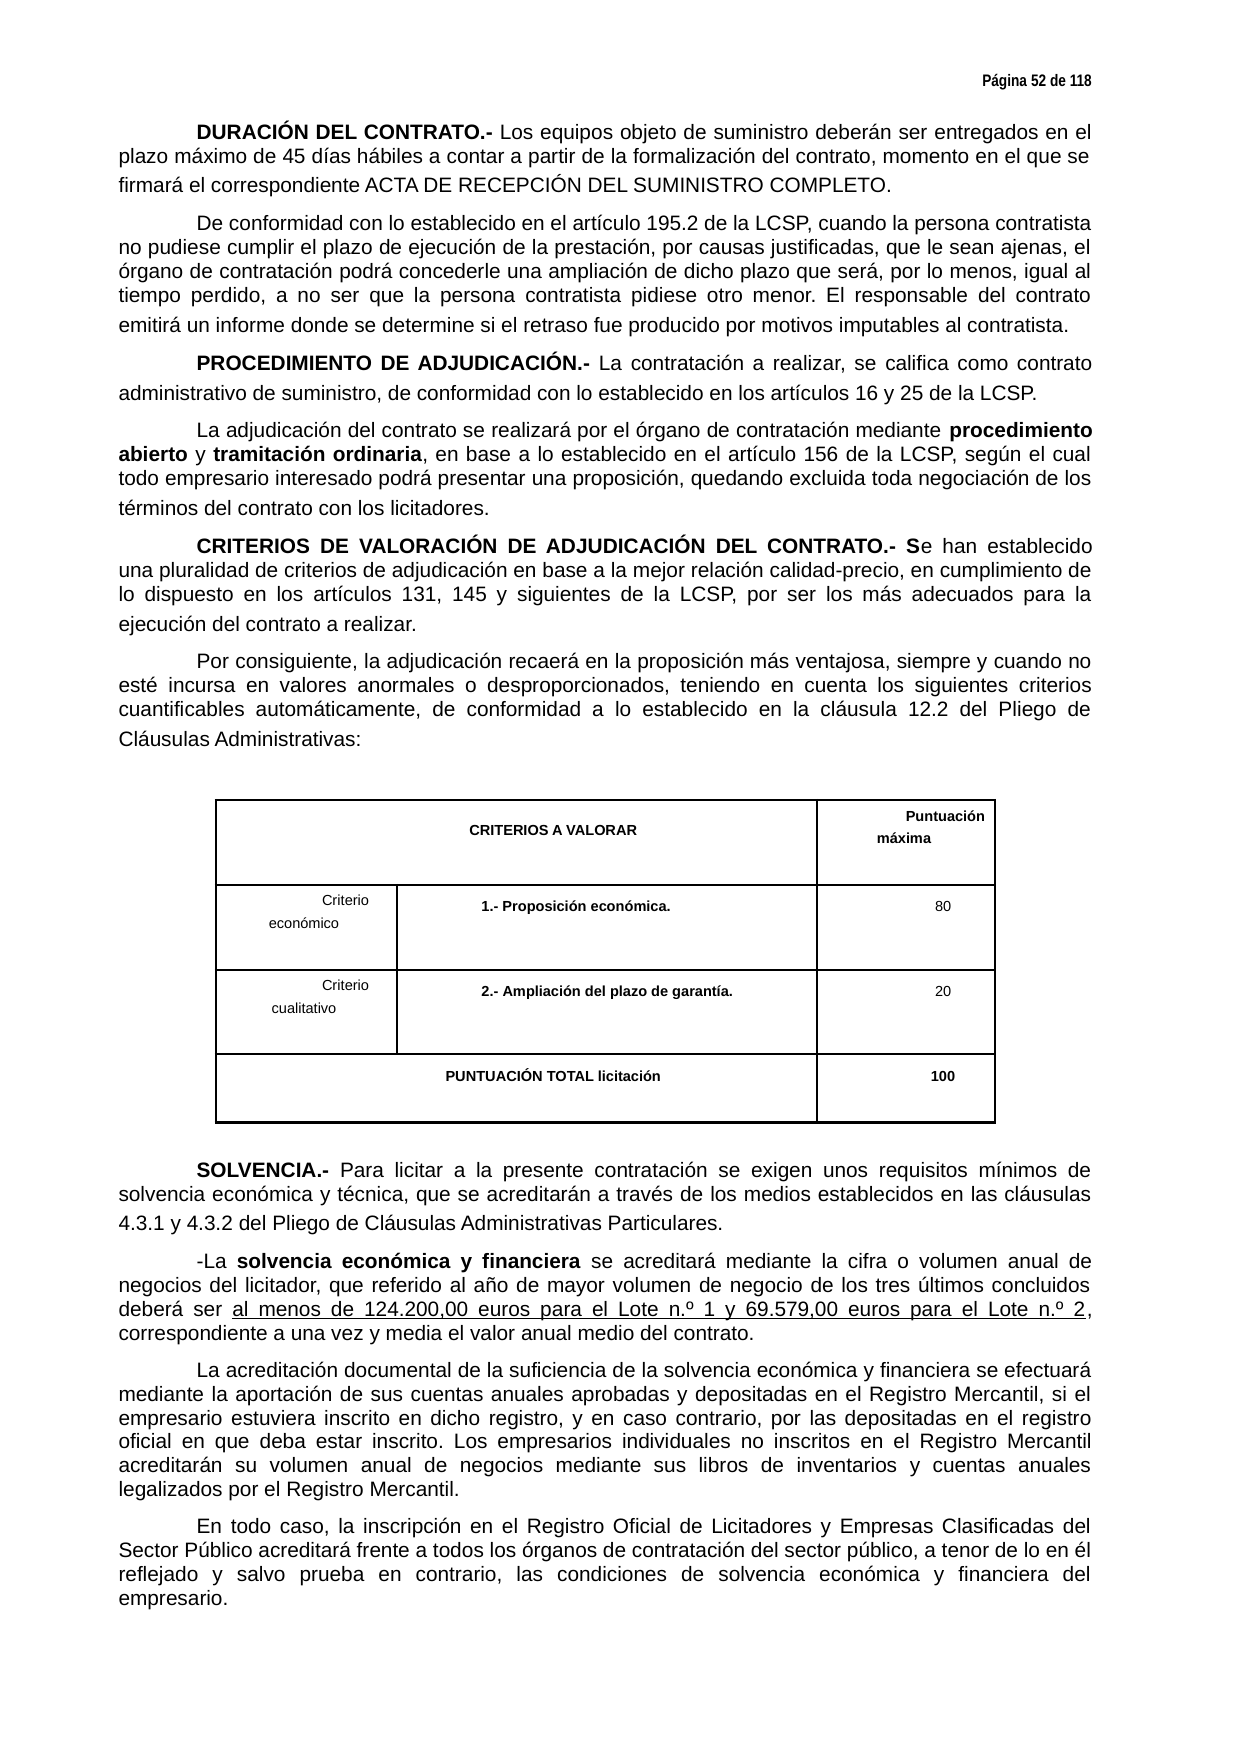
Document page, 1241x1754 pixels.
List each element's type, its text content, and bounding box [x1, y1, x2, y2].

table_cell Criterio económico [217, 886, 396, 968]
table_header Puntuación máxima [818, 801, 994, 884]
table_cell PUNTUACIÓN TOTAL licitación [217, 1055, 816, 1121]
table_cell 80 [818, 886, 994, 968]
text DURACIÓN DEL CONTRATO.- Los equipos objeto de suministro deberán ser entregados en el plazo máximo de 45 días hábiles a contar a partir de la formalización del contrato, momento en el que se firmará el correspondiente ACTA DE RECEPCIÓN DEL SUMINISTRO COMPLETO. [118, 120, 1092, 199]
table_cell 1.- Proposición económica. [398, 886, 816, 968]
table_cell Criterio cualitativo [217, 971, 396, 1053]
text De conformidad con lo establecido en el artículo 195.2 de la LCSP, cuando la persona contratista no pudiese cumplir el plazo de ejecución de la prestación, por causas justificadas, que le sean ajenas, el órgano de contratación podrá concederle una ampliación de dicho plazo que será, por lo menos, igual al tiempo perdido, a no ser que la persona contratista pidiese otro menor. El responsable del contrato emitirá un informe donde se determine si el retraso fue producido por motivos imputables al contratista. [118, 211, 1092, 338]
text En todo caso, la inscripción en el Registro Oficial de Licitadores y Empresas Clasificadas del Sector Público acreditará frente a todos los órganos de contratación del sector público, a tenor de lo en él reflejado y salvo prueba en contrario, las condiciones de solvencia económica y financiera del empresario. [118, 1514, 1092, 1609]
table_cell 20 [818, 971, 994, 1053]
text Por consiguiente, la adjudicación recaerá en la proposición más ventajosa, siempre y cuando no esté incursa en valores anormales o desproporcionados, teniendo en cuenta los siguientes criterios cuantificables automáticamente, de conformidad a lo establecido en la cláusula 12.2 del Pliego de Cláusulas Administrativas: [118, 649, 1092, 752]
table_cell 100 [818, 1055, 994, 1121]
text CRITERIOS DE VALORACIÓN DE ADJUDICACIÓN DEL CONTRATO.- Se han establecido una pluralidad de criterios de adjudicación en base a la mejor relación calidad-precio, en cumplimiento de lo dispuesto en los artículos 131, 145 y siguientes de la LCSP, por ser los más adecuados para la ejecución del contrato a realizar. [118, 534, 1092, 637]
text La acreditación documental de la suficiencia de la solvencia económica y financiera se efectuará mediante la aportación de sus cuentas anuales aprobadas y depositadas en el Registro Mercantil, si el empresario estuviera inscrito en dicho registro, y en caso contrario, por las depositadas en el registro oficial en que deba estar inscrito. Los empresarios individuales no inscritos en el Registro Mercantil acreditarán su volumen anual de negocios mediante sus libros de inventarios y cuentas anuales legalizados por el Registro Mercantil. [118, 1357, 1092, 1501]
text PROCEDIMIENTO DE ADJUDICACIÓN.- La contratación a realizar, se califica como contrato administrativo de suministro, de conformidad con lo establecido en los artículos 16 y 25 de la LCSP. [118, 351, 1092, 406]
text -La solvencia económica y financiera se acreditará mediante la cifra o volumen anual de negocios del licitador, que referido al año de mayor volumen de negocio de los tres últimos concluidos deberá ser al menos de 124.200,00 euros para el Lote n.º 1 y 69.579,00 euros para el Lote n.º 2, correspondiente a una vez y media el valor anual medio del contrato. [118, 1249, 1092, 1345]
table_header CRITERIOS A VALORAR [217, 801, 816, 884]
table_cell 2.- Ampliación del plazo de garantía. [398, 971, 816, 1053]
text SOLVENCIA.- Para licitar a la presente contratación se exigen unos requisitos mínimos de solvencia económica y técnica, que se acreditarán a través de los medios establecidos en las cláusulas 4.3.1 y 4.3.2 del Pliego de Cláusulas Administrativas Particulares. [118, 1157, 1092, 1237]
text La adjudicación del contrato se realizará por el órgano de contratación mediante procedimiento abierto y tramitación ordinaria, en base a lo establecido en el artículo 156 de la LCSP, según el cual todo empresario interesado podrá presentar una proposición, quedando excluida toda negociación de los términos del contrato con los licitadores. [118, 418, 1092, 521]
